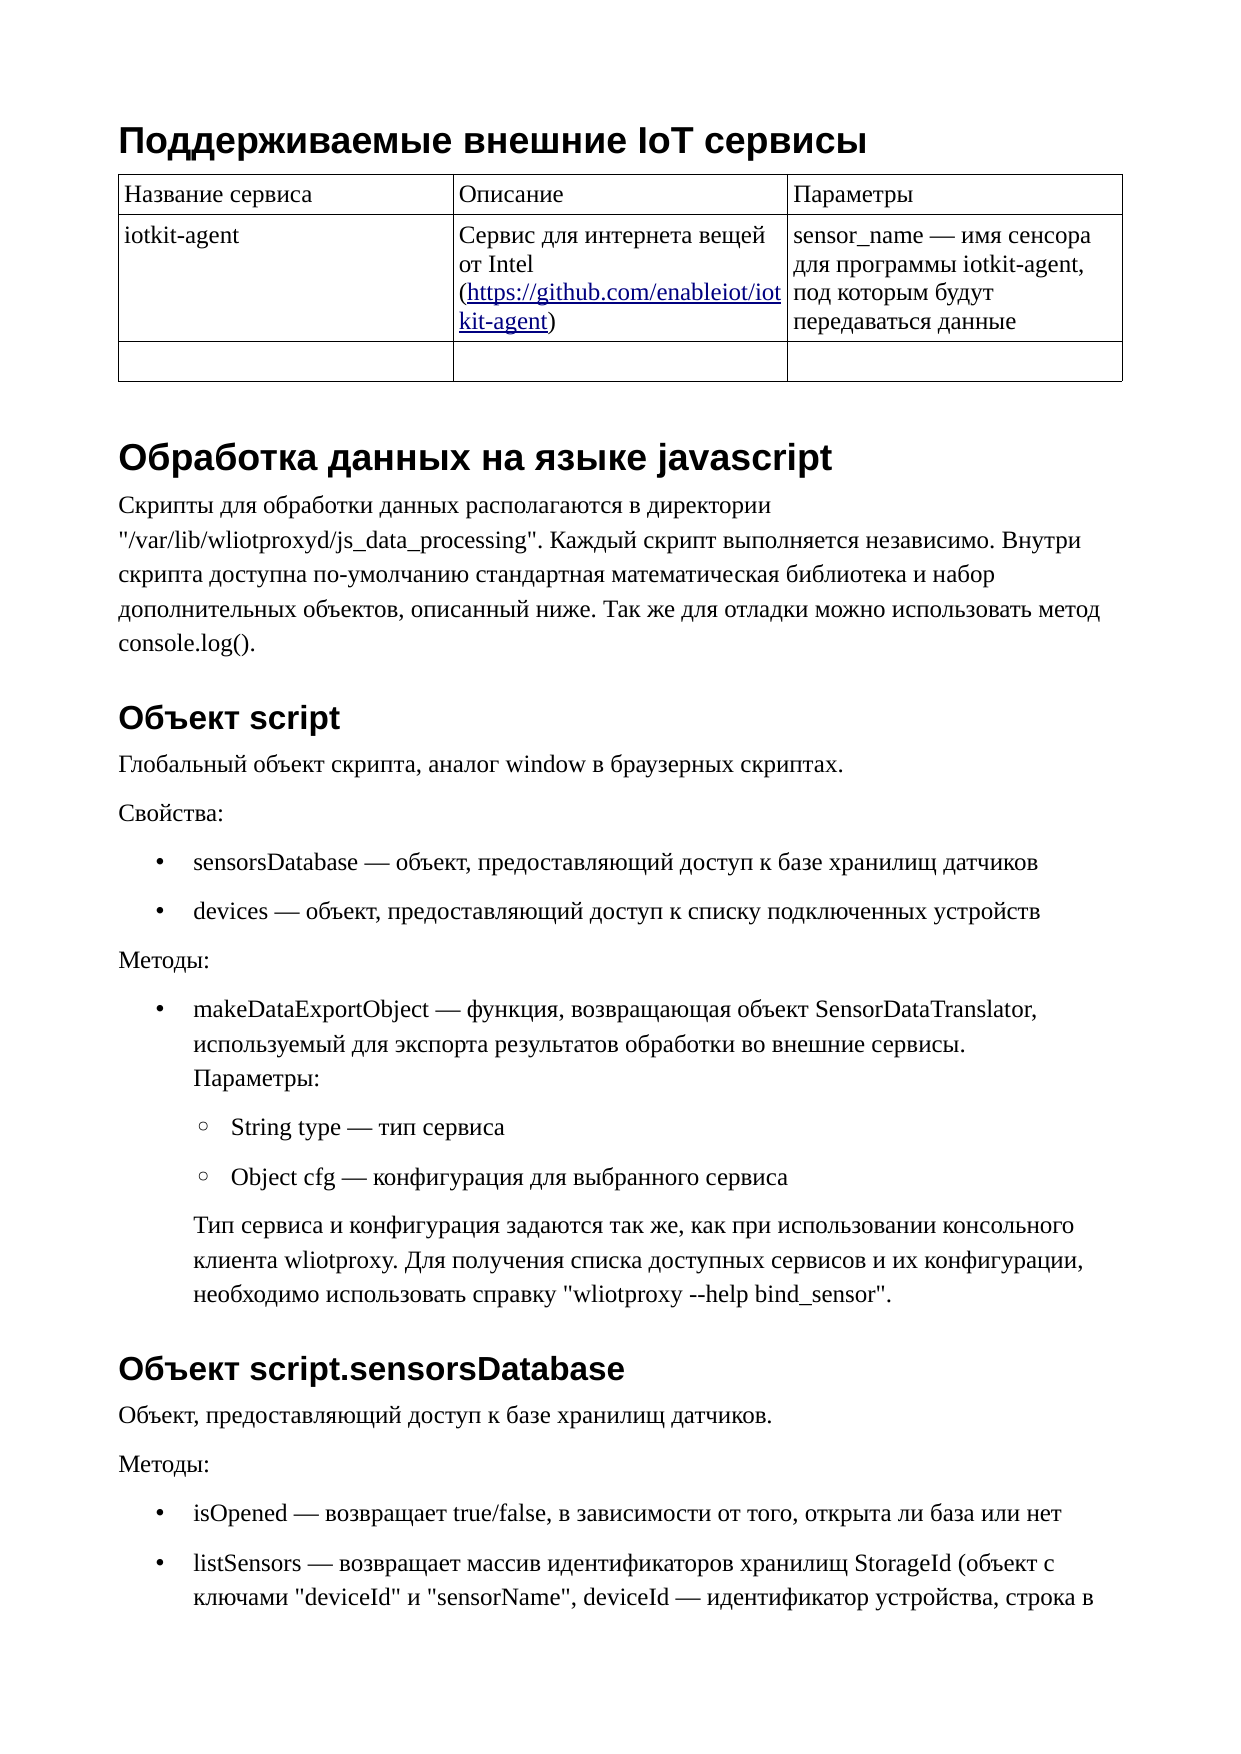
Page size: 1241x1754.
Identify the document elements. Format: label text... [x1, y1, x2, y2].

table_cell [454, 342, 787, 381]
subtitle Обработка данных на языке javascript [118, 435, 1122, 478]
text Глобальный объект скрипта, аналог window в браузерных скриптах. [118, 749, 1122, 778]
table_header Параметры [788, 175, 1122, 214]
table_cell iotkit-agent [119, 215, 453, 341]
list String type — тип сервиса [193, 1112, 1122, 1141]
table_header Описание [454, 175, 787, 214]
text Методы: [118, 1449, 1122, 1478]
list devices — объект, предоставляющий доступ к списку подключенных устройств [156, 896, 1122, 925]
list Тип сервиса и конфигурация задаются так же, как при использовании консольного клиента wliotproxy. Для получения списка доступных сервисов и их конфигурации, необходимо использовать справку "wliotproxy --help bind_sensor". [156, 1211, 1122, 1308]
table_cell Сервис для интернета вещей от Intel (https://github.com/enableiot/iotkit-agent) [454, 215, 787, 341]
table_cell [788, 342, 1122, 381]
list sensorsDatabase — объект, предоставляющий доступ к базе хранилищ датчиков [156, 847, 1122, 876]
text Объект, предоставляющий доступ к базе хранилищ датчиков. [118, 1400, 1122, 1429]
subtitle Объект script [118, 698, 1122, 737]
text Методы: [118, 945, 1122, 974]
table_cell [119, 342, 453, 381]
text Свойства: [118, 798, 1122, 827]
list Object cfg — конфигурация для выбранного сервиса [193, 1162, 1122, 1190]
subtitle Поддерживаемые внешние IoT сервисы [118, 118, 1122, 161]
list makeDataExportObject — функция, возвращающая объект SensorDataTranslator, используемый для экспорта результатов обработки во внешние сервисы. Параметры: [156, 994, 1122, 1092]
list listSensors — возвращает массив идентификаторов хранилищ StorageId (объект с ключами "deviceId" и "sensorName", deviceId — идентификатор устройства, строка в [156, 1548, 1122, 1611]
text Скрипты для обработки данных располагаются в директории "/var/lib/wliotproxyd/js_data_processing". Каждый скрипт выполняется независимо. Внутри скрипта доступна по-умолчанию стандартная математическая библиотека и набор дополнительных объектов, описанный ниже. Так же для отладки можно использовать метод console.log(). [118, 490, 1122, 657]
table_header Название сервиса [119, 175, 453, 214]
table_cell sensor_name — имя сенсора для программы iotkit-agent, под которым будут передаваться данные [788, 215, 1122, 341]
list isOpened — возвращает true/false, в зависимости от того, открыта ли база или нет [156, 1498, 1122, 1527]
subtitle Объект script.sensorsDatabase [118, 1349, 1122, 1388]
